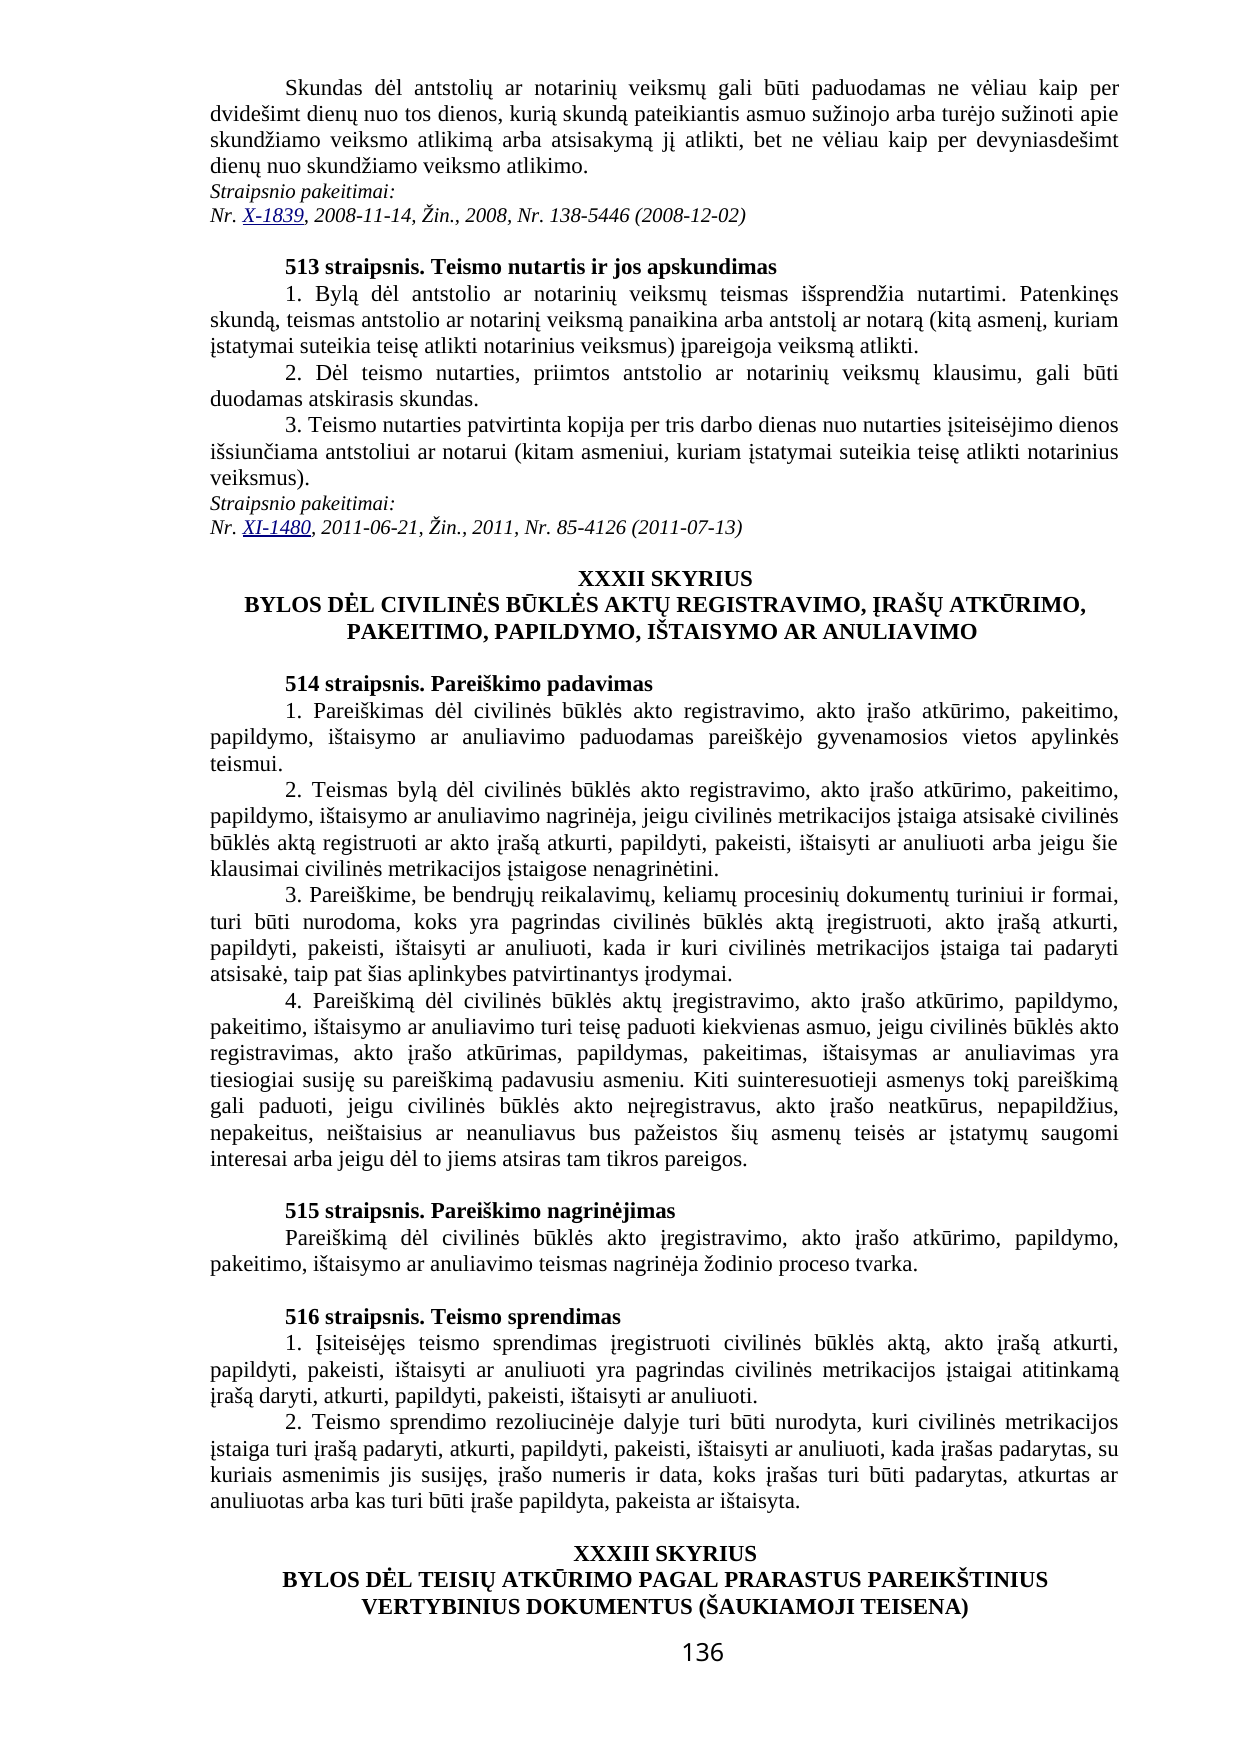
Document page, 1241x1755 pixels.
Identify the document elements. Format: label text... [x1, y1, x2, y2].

text Nr. X-1839, 2008-11-14, Žin., 2008, Nr. 138-5446 (2008-12-02) [210, 203, 1120, 227]
subtitle Bylos dėl civilinės būklės aktų registravimo, įrašų atkūrimo, pakeitimo, papildymo, ištaisymo AR anuliavimo [210, 591, 1120, 644]
text Pareiškimą dėl civilinės būklės akto įregistravimo, akto įrašo atkūrimo, papildymo, pakeitimo, ištaisymo ar anuliavimo teismas nagrinėja žodinio proceso tvarka. [210, 1224, 1120, 1277]
text Nr. XI-1480, 2011-06-21, Žin., 2011, Nr. 85-4126 (2011-07-13) [210, 515, 1120, 539]
text 514 straipsnis. Pareiškimo padavimas [210, 671, 1120, 697]
text 516 straipsnis. Teismo sprendimas [210, 1303, 1120, 1329]
text Straipsnio pakeitimai: [210, 491, 1120, 515]
text 515 straipsnis. Pareiškimo nagrinėjimas [210, 1198, 1120, 1224]
text 2. Teismo sprendimo rezoliucinėje dalyje turi būti nurodyta, kuri civilinės metrikacijos įstaiga turi įrašą padaryti, atkurti, papildyti, pakeisti, ištaisyti ar anuliuoti, kada įrašas padarytas, su kuriais asmenimis jis susijęs, įrašo numeris ir data, koks įrašas turi būti padarytas, atkurtas ar anuliuotas arba kas turi būti įraše papildyta, pakeista ar ištaisyta. [210, 1408, 1120, 1514]
text 2. Dėl teismo nutarties, priimtos antstolio ar notarinių veiksmų klausimu, gali būti duodamas atskirasis skundas. [210, 359, 1120, 412]
text 2. Teismas bylą dėl civilinės būklės akto registravimo, akto įrašo atkūrimo, pakeitimo, papildymo, ištaisymo ar anuliavimo nagrinėja, jeigu civilinės metrikacijos įstaiga atsisakė civilinės būklės aktą registruoti ar akto įrašą atkurti, papildyti, pakeisti, ištaisyti ar anuliuoti arba jeigu šie klausimai civilinės metrikacijos įstaigose nenagrinėtini. [210, 776, 1120, 881]
text 1. Pareiškimas dėl civilinės būklės akto registravimo, akto įrašo atkūrimo, pakeitimo, papildymo, ištaisymo ar anuliavimo paduodamas pareiškėjo gyvenamosios vietos apylinkės teismui. [210, 697, 1120, 776]
text 1. Įsiteisėjęs teismo sprendimas įregistruoti civilinės būklės aktą, akto įrašą atkurti, papildyti, pakeisti, ištaisyti ar anuliuoti yra pagrindas civilinės metrikacijos įstaigai atitinkamą įrašą daryti, atkurti, papildyti, pakeisti, ištaisyti ar anuliuoti. [210, 1329, 1120, 1408]
subtitle XXXIII skyrius [210, 1540, 1120, 1567]
subtitle XXXII skyrius [210, 565, 1120, 591]
text Straipsnio pakeitimai: [210, 179, 1120, 203]
text 3. Pareiškime, be bendrųjų reikalavimų, keliamų procesinių dokumentų turiniui ir formai, turi būti nurodoma, koks yra pagrindas civilinės būklės aktą įregistruoti, akto įrašą atkurti, papildyti, pakeisti, ištaisyti ar anuliuoti, kada ir kuri civilinės metrikacijos įstaiga tai padaryti atsisakė, taip pat šias aplinkybes patvirtinantys įrodymai. [210, 881, 1120, 987]
text 513 straipsnis. Teismo nutartis ir jos apskundimas [210, 253, 1120, 280]
text 4. Pareiškimą dėl civilinės būklės aktų įregistravimo, akto įrašo atkūrimo, papildymo, pakeitimo, ištaisymo ar anuliavimo turi teisę paduoti kiekvienas asmuo, jeigu civilinės būklės akto registravimas, akto įrašo atkūrimas, papildymas, pakeitimas, ištaisymas ar anuliavimas yra tiesiogiai susiję su pareiškimą padavusiu asmeniu. Kiti suinteresuotieji asmenys tokį pareiškimą gali paduoti, jeigu civilinės būklės akto neįregistravus, akto įrašo neatkūrus, nepapildžius, nepakeitus, neištaisius ar neanuliavus bus pažeistos šių asmenų teisės ar įstatymų saugomi interesai arba jeigu dėl to jiems atsiras tam tikros pareigos. [210, 987, 1120, 1171]
text Skundas dėl antstolių ar notarinių veiksmų gali būti paduodamas ne vėliau kaip per dvidešimt dienų nuo tos dienos, kurią skundą pateikiantis asmuo sužinojo arba turėjo sužinoti apie skundžiamo veiksmo atlikimą arba atsisakymą jį atlikti, bet ne vėliau kaip per devyniasdešimt dienų nuo skundžiamo veiksmo atlikimo. [210, 73, 1120, 179]
text vertybinius dokumentus (šaukiamoji teisena) [210, 1593, 1120, 1619]
text 3. Teismo nutarties patvirtinta kopija per tris darbo dienas nuo nutarties įsiteisėjimo dienos išsiunčiama antstoliui ar notarui (kitam asmeniui, kuriam įstatymai suteikia teisę atlikti notarinius veiksmus). [210, 412, 1120, 491]
subtitle BYLOS DĖL Teisių ATKŪRIMO pagal prarastus PAREIKŠTINIUS [210, 1567, 1120, 1593]
text 1. Bylą dėl antstolio ar notarinių veiksmų teismas išsprendžia nutartimi. Patenkinęs skundą, teismas antstolio ar notarinį veiksmą panaikina arba antstolį ar notarą (kitą asmenį, kuriam įstatymai suteikia teisę atlikti notarinius veiksmus) įpareigoja veiksmą atlikti. [210, 280, 1120, 359]
